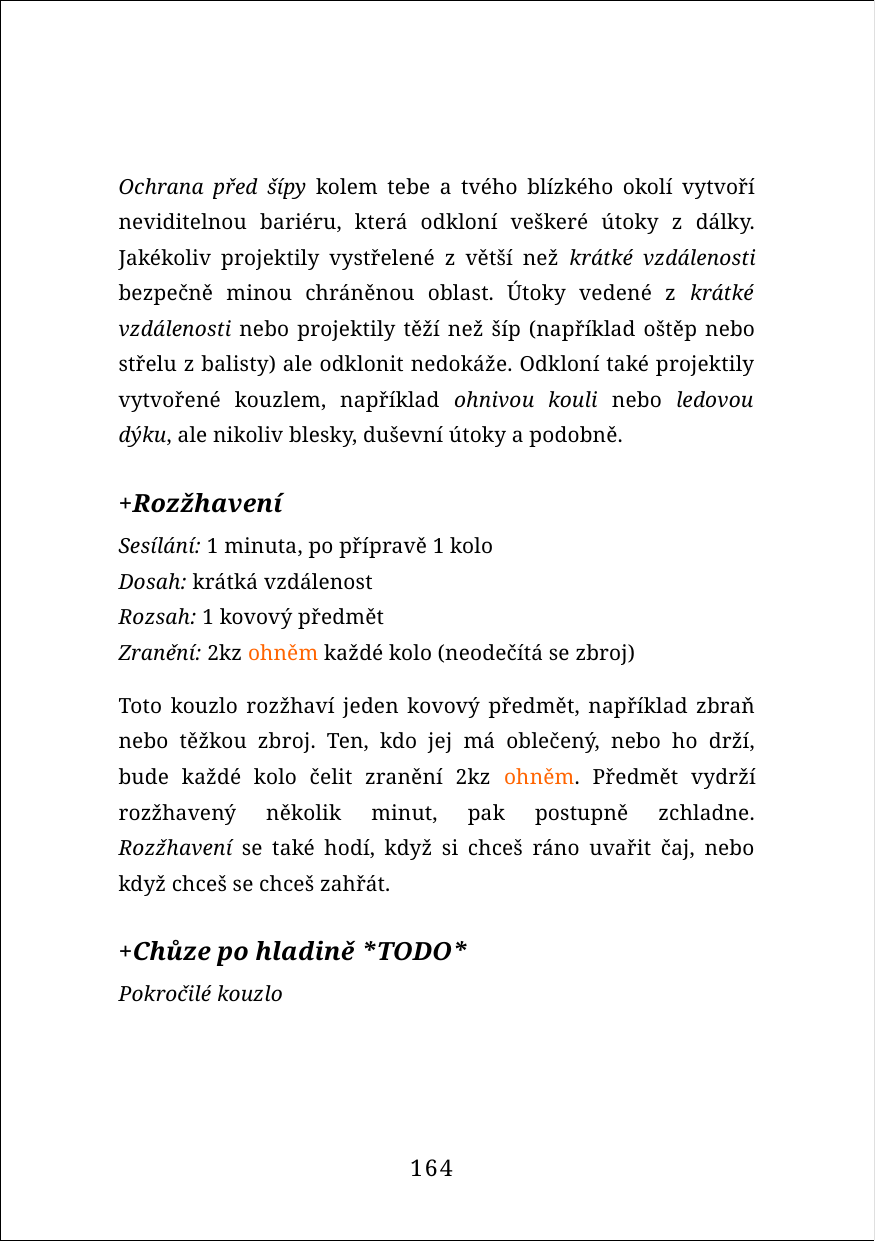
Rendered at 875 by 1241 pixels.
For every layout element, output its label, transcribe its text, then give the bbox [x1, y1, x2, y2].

subtitle +Chůze po hladině *TODO* [118, 934, 756, 968]
subtitle +Rozžhavení [118, 485, 756, 519]
text Sesílání: 1 minuta, po přípravě 1 kolo Dosah: krátká vzdálenost Rozsah: 1 kovový předmět Zranění: 2kz ohněm každé kolo (neodečítá se zbroj) [118, 531, 756, 666]
text Pokročilé kouzlo [118, 979, 756, 1008]
text Ochrana před šípy kolem tebe a tvého blízkého okolí vytvoří neviditelnou bariéru, která odkloní veškeré útoky z dálky. Jakékoliv projektily vystřelené z větší než krátké vzdálenosti bezpečně minou chráněnou oblast. Útoky vedené z krátké vzdálenosti nebo projektily těží než šíp (například oštěp nebo střelu z balisty) ale odklonit nedokáže. Odkloní také projektily vytvořené kouzlem, například ohnivou kouli nebo ledovou dýku, ale nikoliv blesky, duševní útoky a podobně. [118, 172, 756, 449]
text Toto kouzlo rozžhaví jeden kovový předmět, například zbraň nebo těžkou zbroj. Ten, kdo jej má oblečený, nebo ho drží, bude každé kolo čelit zranění 2kz ohněm. Předmět vydrží rozžhavený několik minut, pak postupně zchladne. Rozžhavení se také hodí, když si chceš ráno uvařit čaj, nebo když chceš se chceš zahřát. [118, 691, 756, 897]
